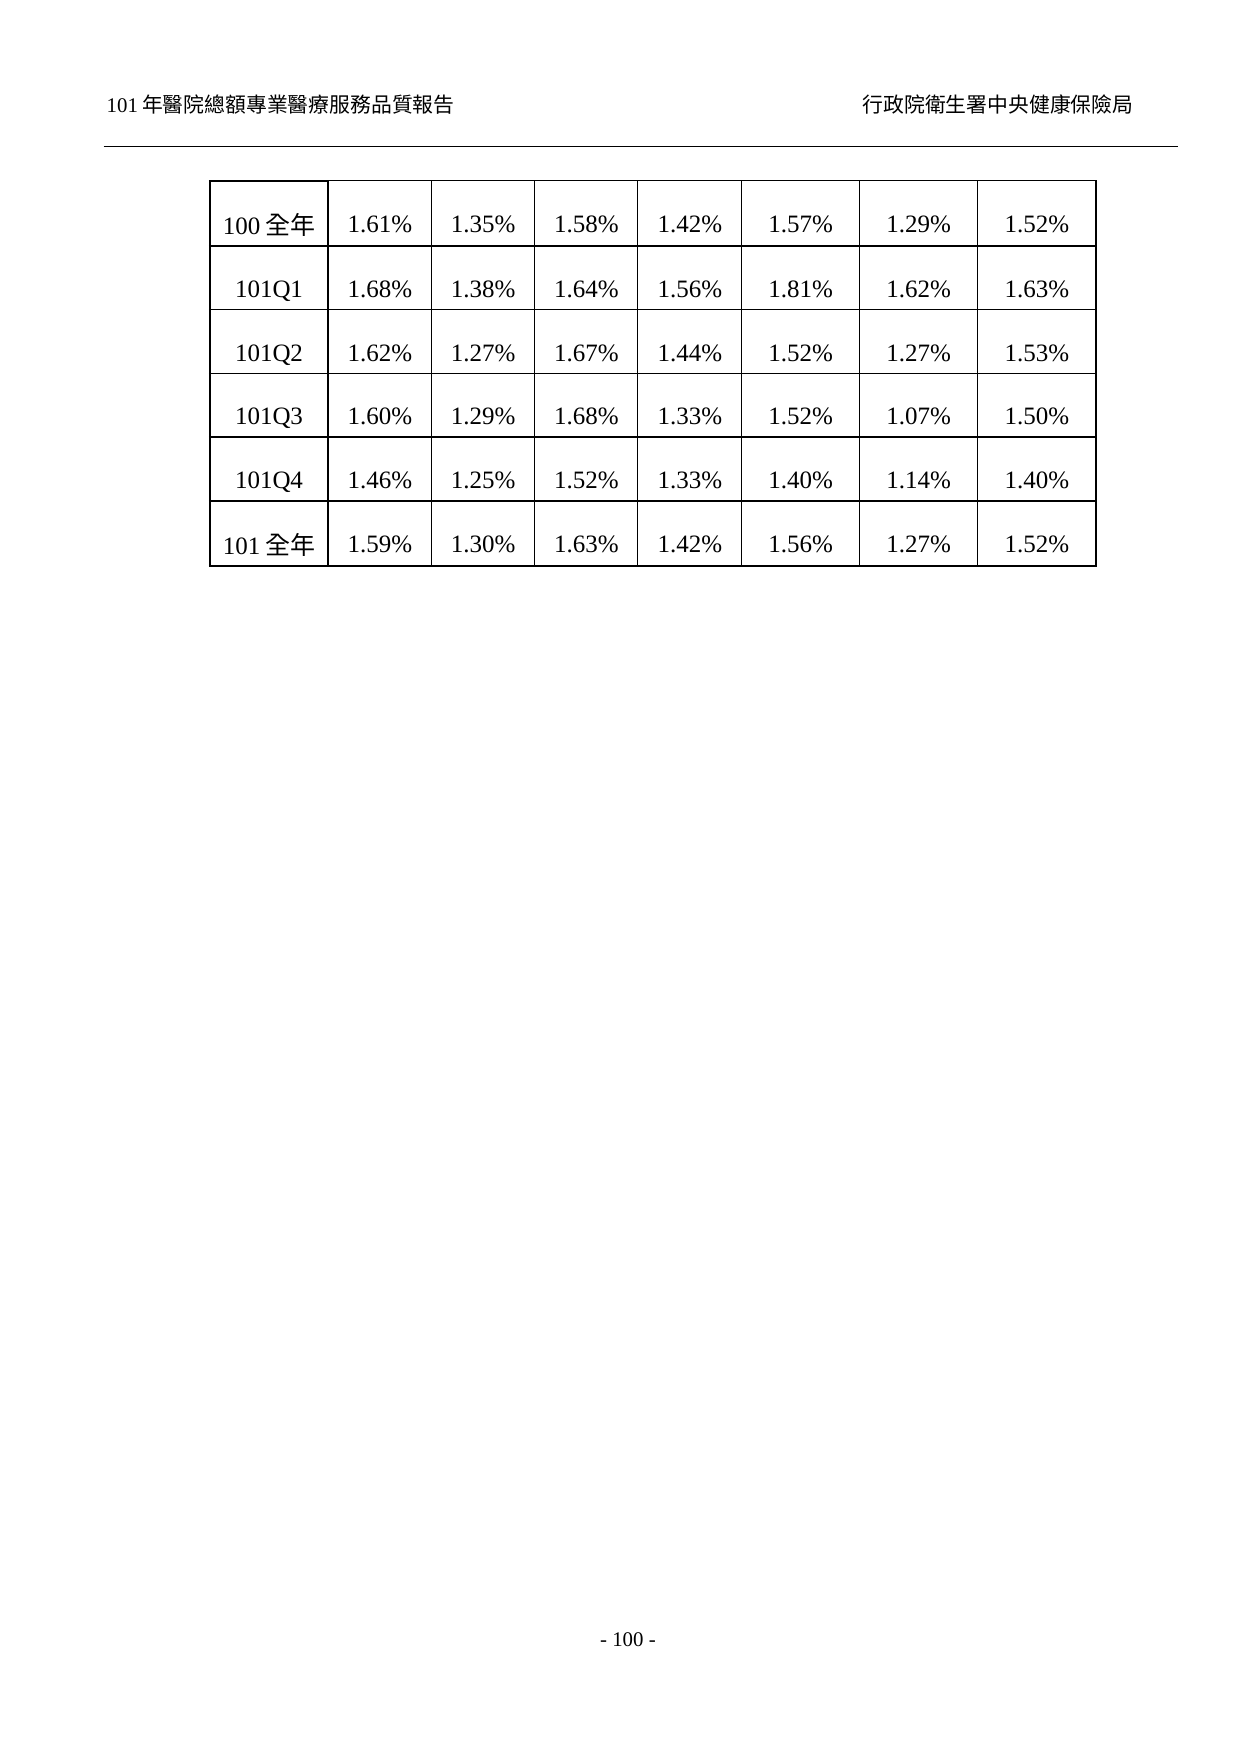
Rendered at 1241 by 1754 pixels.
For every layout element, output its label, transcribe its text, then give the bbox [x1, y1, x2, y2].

table_cell 1.33% [638, 438, 741, 500]
table_cell 1.63% [978, 247, 1095, 309]
table_cell 1.40% [978, 438, 1095, 500]
table_cell 101Q2 [211, 310, 327, 373]
table_cell 1.46% [329, 438, 431, 500]
table_cell 1.29% [860, 181, 977, 245]
table_cell 1.52% [978, 181, 1095, 245]
table_cell 1.61% [329, 181, 431, 245]
table_cell 1.44% [638, 310, 741, 373]
table_cell 1.07% [860, 374, 977, 436]
table_cell 1.59% [329, 502, 431, 564]
table_cell 1.68% [329, 247, 431, 309]
table_cell 1.14% [860, 438, 977, 500]
table_cell 1.81% [742, 247, 859, 309]
table_cell 1.42% [638, 181, 741, 245]
table_cell 1.40% [742, 438, 859, 500]
table_cell 1.50% [978, 374, 1095, 436]
table_cell 1.27% [860, 502, 977, 564]
table_cell 1.35% [432, 181, 534, 245]
table_cell 1.56% [638, 247, 741, 309]
table_cell 1.52% [535, 438, 637, 500]
table_cell 101Q4 [211, 438, 327, 500]
table_cell 1.30% [432, 502, 534, 564]
table_cell 1.62% [860, 247, 977, 309]
table_cell 1.57% [742, 181, 859, 245]
table_cell 1.53% [978, 310, 1095, 373]
table_cell 1.27% [432, 310, 534, 373]
table_cell 1.38% [432, 247, 534, 309]
table_cell 101Q3 [211, 374, 327, 436]
table_cell 1.64% [535, 247, 637, 309]
table_cell 1.52% [742, 374, 859, 436]
table_cell 100全年 [211, 182, 327, 245]
table_cell 1.25% [432, 438, 534, 500]
table_cell 1.27% [860, 310, 977, 373]
table_cell 1.42% [638, 502, 741, 564]
table_cell 1.52% [742, 310, 859, 373]
table_cell 101Q1 [211, 247, 327, 309]
table_cell 1.52% [978, 502, 1095, 564]
table_cell 1.63% [535, 502, 637, 564]
table_cell 1.58% [535, 181, 637, 245]
table_cell 1.29% [432, 374, 534, 436]
table_cell 101全年 [211, 502, 327, 564]
table_cell 1.62% [329, 310, 431, 373]
table_cell 1.60% [329, 374, 431, 436]
table_cell 1.67% [535, 310, 637, 373]
table_cell 1.56% [742, 502, 859, 564]
table_cell 1.68% [535, 374, 637, 436]
table_cell 1.33% [638, 374, 741, 436]
